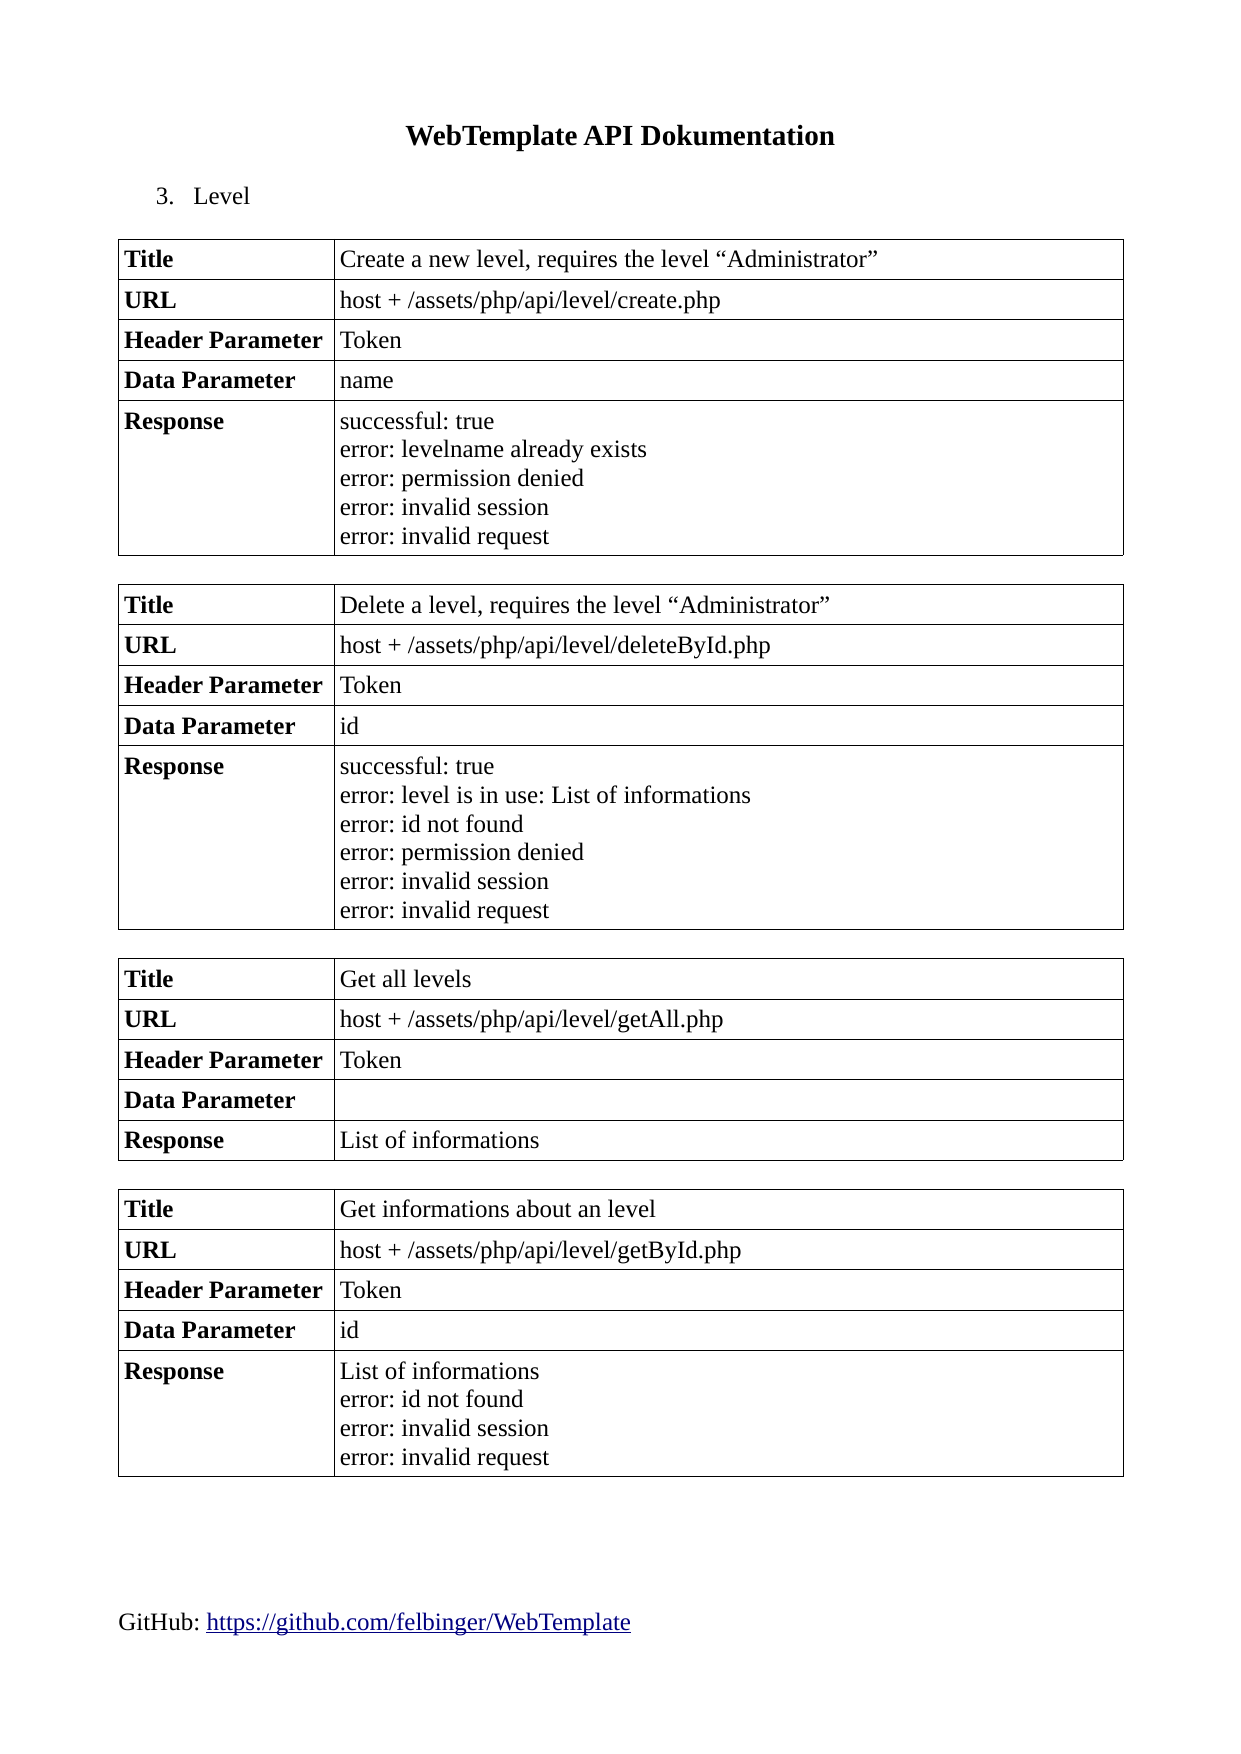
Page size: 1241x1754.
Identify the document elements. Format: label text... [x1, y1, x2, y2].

table_cell host + /assets/php/api/level/deleteById.php [335, 625, 1123, 665]
table_cell successful: true error: level is in use: List of informations error: id not found error: permission denied error: invalid session error: invalid request [335, 746, 1123, 929]
table_header Delete a level, requires the level “Administrator” [335, 585, 1123, 624]
table_header Title [119, 585, 334, 624]
table_header Get all levels [335, 959, 1123, 998]
table_cell URL [119, 1230, 334, 1269]
table_cell host + /assets/php/api/level/getById.php [335, 1230, 1123, 1269]
table_cell Data Parameter [119, 706, 334, 745]
table_cell URL [119, 1000, 334, 1039]
table_cell Response [119, 746, 334, 929]
table_cell List of informations [335, 1121, 1123, 1160]
table_cell Data Parameter [119, 1080, 334, 1119]
table_cell name [335, 361, 1123, 400]
table_cell Response [119, 1351, 334, 1476]
table_cell id [335, 1311, 1123, 1350]
table_cell [335, 1080, 1123, 1119]
table_cell host + /assets/php/api/level/create.php [335, 280, 1123, 319]
table_cell Data Parameter [119, 361, 334, 400]
table_cell Header Parameter [119, 1270, 334, 1309]
table_cell Response [119, 401, 334, 555]
table_cell host + /assets/php/api/level/getAll.php [335, 1000, 1123, 1039]
table_cell URL [119, 280, 334, 319]
table_cell id [335, 706, 1123, 745]
list Level [156, 181, 1122, 210]
table_cell Header Parameter [119, 666, 334, 705]
table_header Create a new level, requires the level “Administrator” [335, 240, 1123, 279]
table_cell URL [119, 625, 334, 665]
table_cell successful: true error: levelname already exists error: permission denied error: invalid session error: invalid request [335, 401, 1123, 555]
table_cell Token [335, 320, 1123, 359]
table_cell List of informations error: id not found error: invalid session error: invalid request [335, 1351, 1123, 1476]
table_cell Token [335, 1270, 1123, 1309]
table_cell Header Parameter [119, 320, 334, 359]
table_cell Token [335, 1040, 1123, 1079]
table_header Title [119, 1190, 334, 1229]
table_cell Header Parameter [119, 1040, 334, 1079]
table_header Title [119, 240, 334, 279]
table_header Title [119, 959, 334, 998]
table_header Get informations about an level [335, 1190, 1123, 1229]
table_cell Data Parameter [119, 1311, 334, 1350]
table_cell Response [119, 1121, 334, 1160]
table_cell Token [335, 666, 1123, 705]
